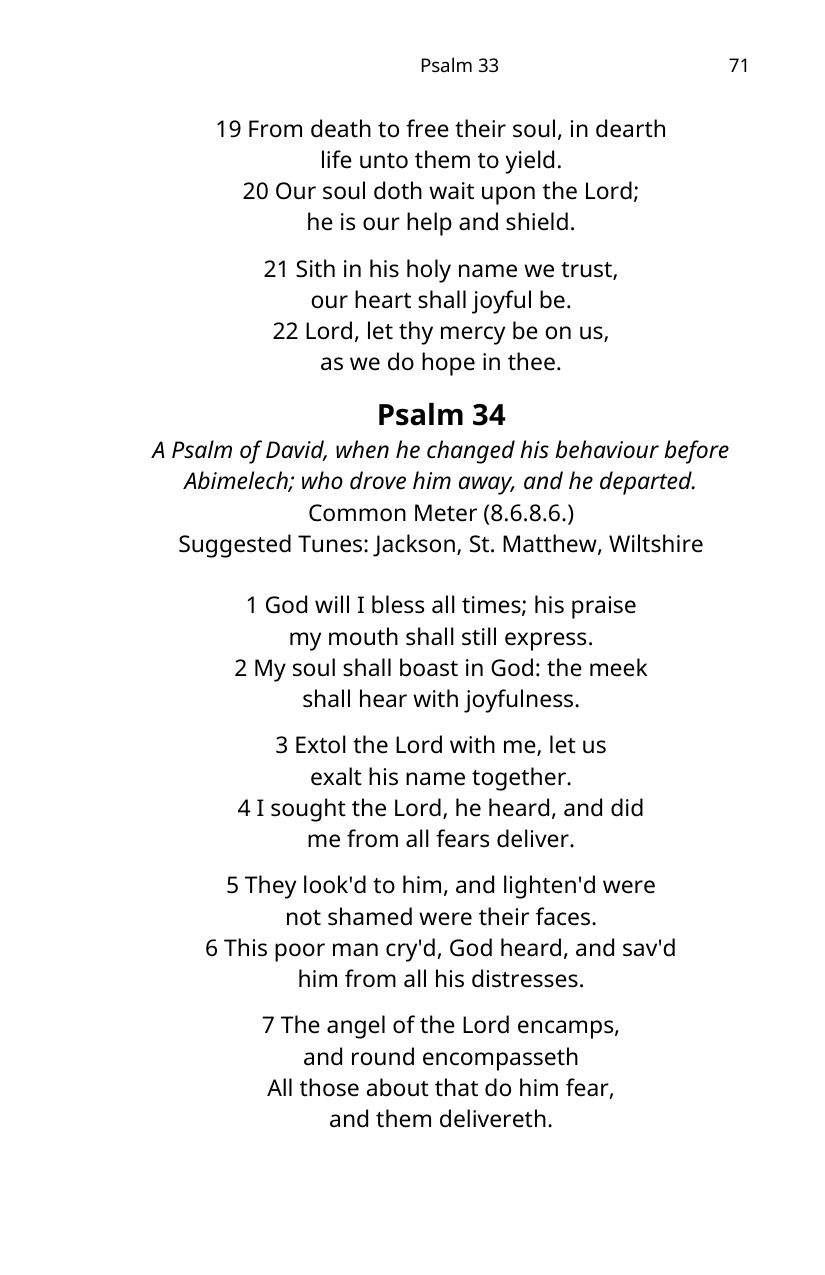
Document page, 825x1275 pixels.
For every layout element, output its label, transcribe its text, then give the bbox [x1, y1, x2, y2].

text A Psalm of David, when he changed his behaviour before Abimelech; who drove him away, and he departed. [132, 434, 750, 497]
text 5 They look'd to him, and lighten'd were not shamed were their faces. 6 This poor man cry'd, God heard, and sav'd him from all his distresses. [132, 869, 750, 994]
subtitle Common Meter (8.6.8.6.) [132, 497, 750, 528]
subtitle Psalm 34 [132, 392, 750, 434]
text 21 Sith in his holy name we trust, our heart shall joyful be. 22 Lord, let thy mercy be on us, as we do hope in thee. [132, 252, 750, 377]
text 7 The angel of the Lord encamps, and round encompasseth All those about that do him fear, and them delivereth. [132, 1009, 750, 1134]
text 19 From death to free their soul, in dearth life unto them to yield. 20 Our soul doth wait upon the Lord; he is our help and shield. [132, 112, 750, 237]
text Suggested Tunes: Jackson, St. Matthew, Wiltshire [132, 528, 750, 559]
text 1 God will I bless all times; his praise my mouth shall still express. 2 My soul shall boast in God: the meek shall hear with joyfulness. [132, 589, 750, 714]
text 3 Extol the Lord with me, let us exalt his name together. 4 I sought the Lord, he heard, and did me from all fears deliver. [132, 729, 750, 854]
